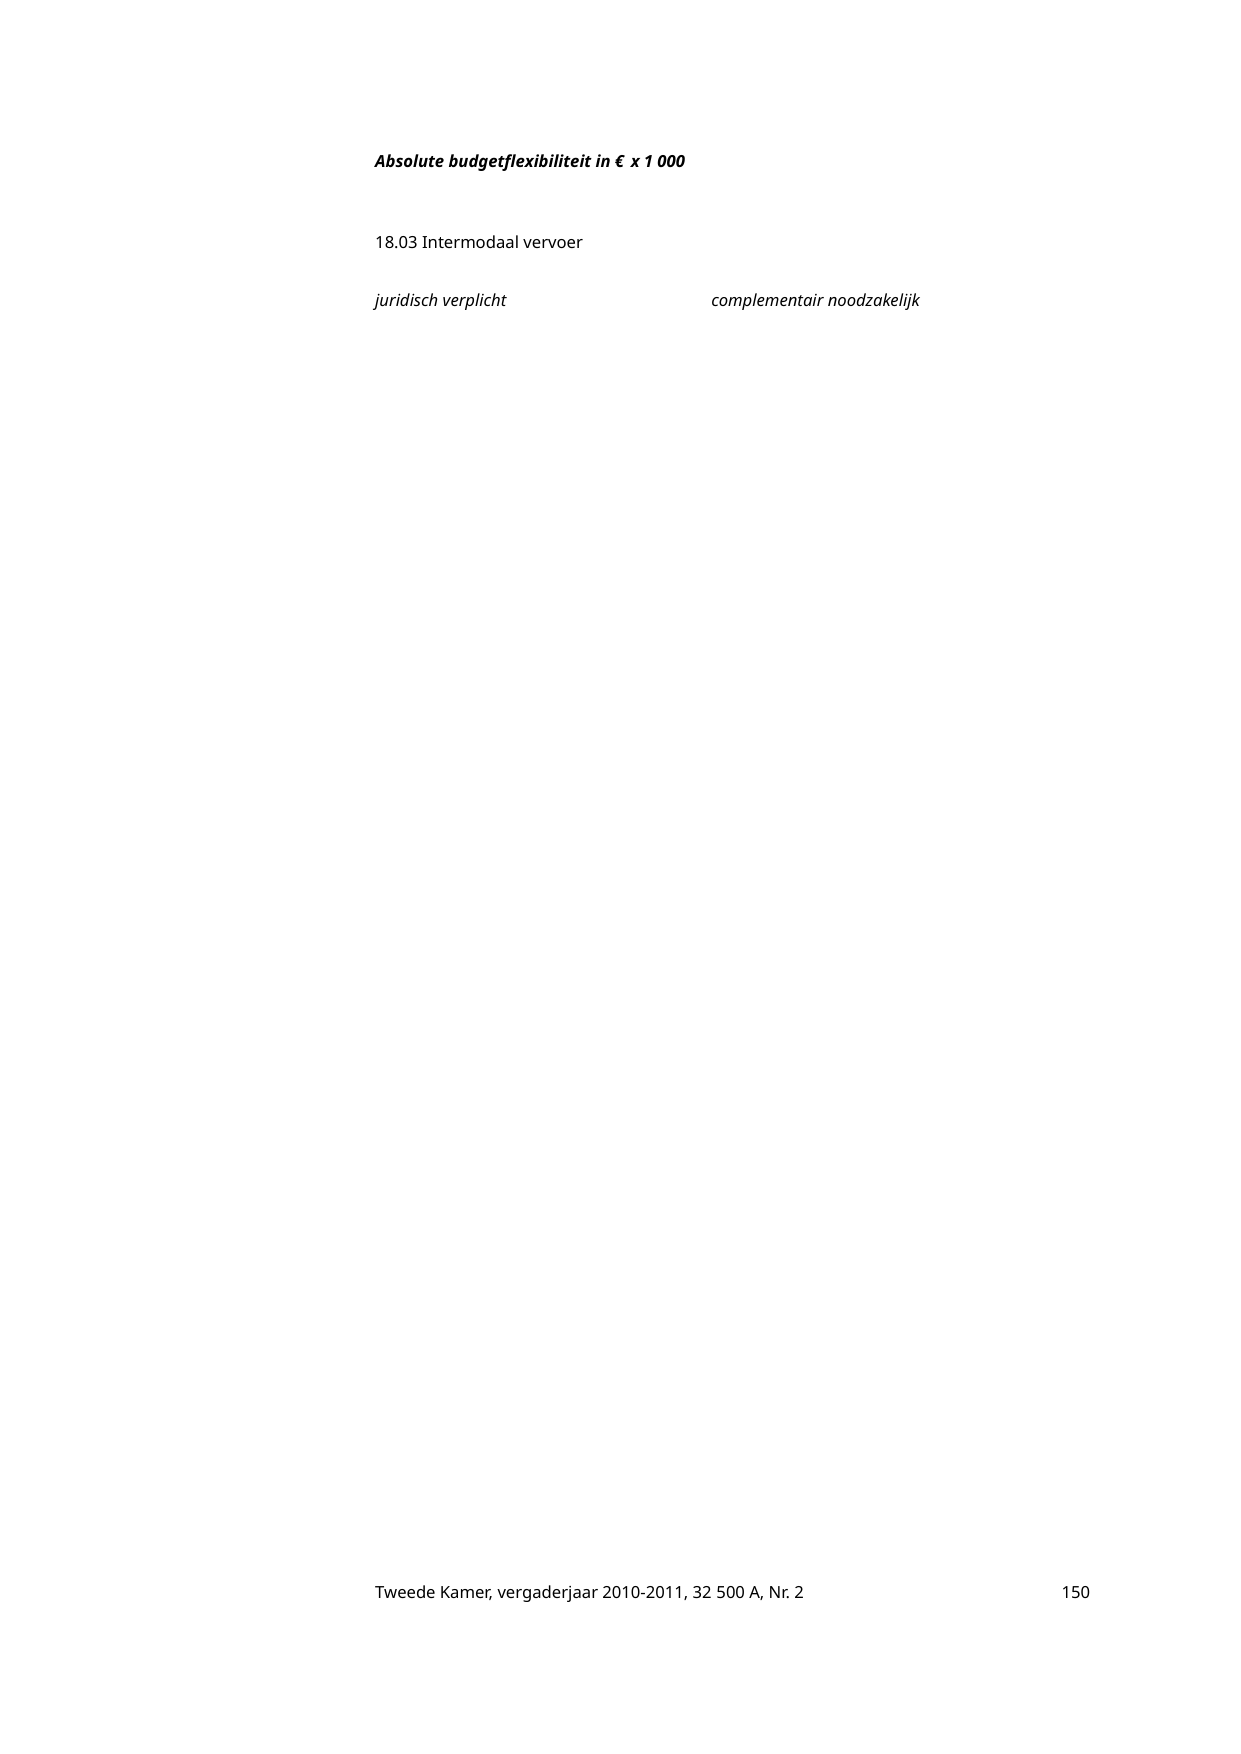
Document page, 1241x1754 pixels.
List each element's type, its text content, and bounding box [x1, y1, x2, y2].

table_cell juridisch verplicht [375, 289, 618, 347]
table_header 18.03 Intermodaal vervoer [375, 231, 711, 289]
table_header [997, 231, 1090, 289]
table_cell complementair noodzakelijk [711, 289, 997, 347]
table_cell [997, 289, 1090, 347]
text Absolute budgetflexibiliteit in € x 1 000 [375, 150, 1090, 173]
table_header [711, 231, 997, 289]
table_cell [618, 289, 711, 347]
